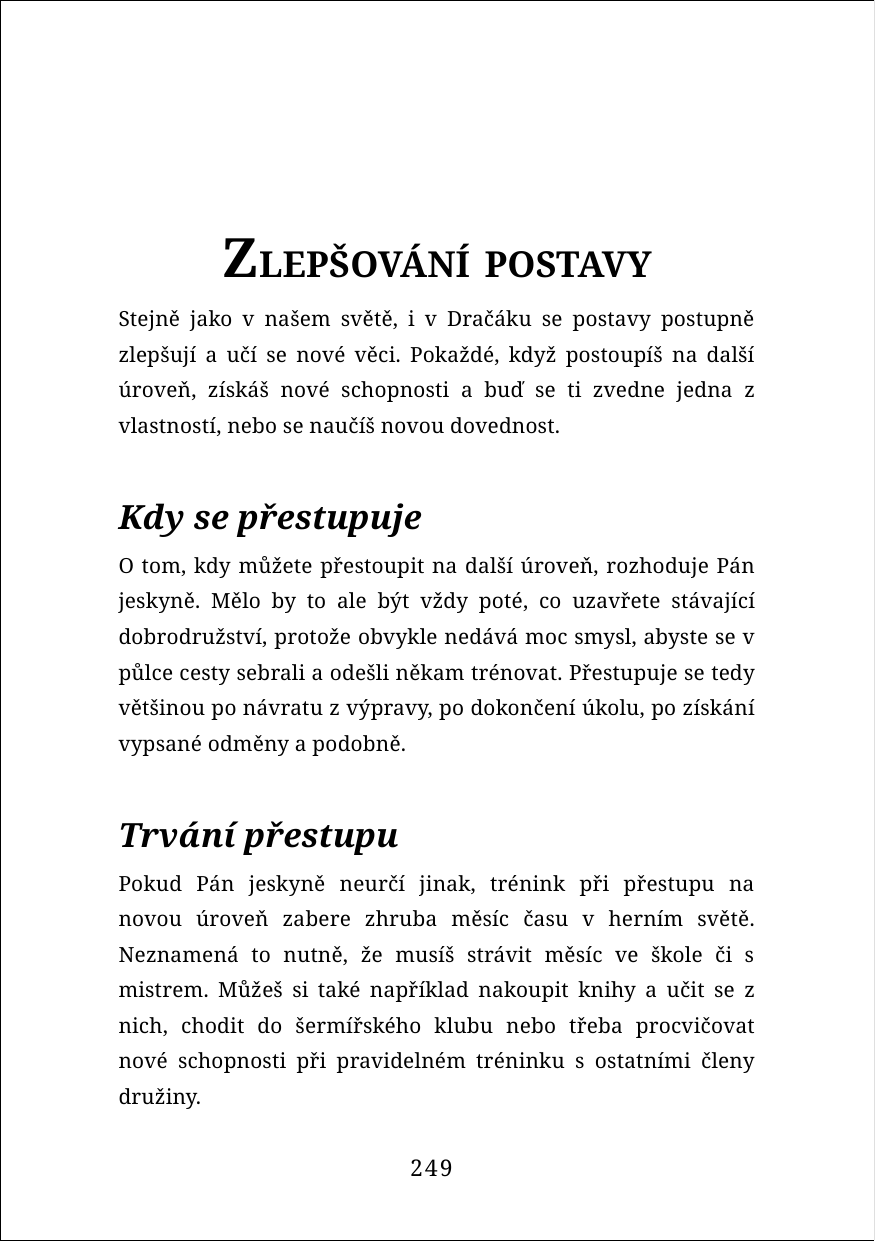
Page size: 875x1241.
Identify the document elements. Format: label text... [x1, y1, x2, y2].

subtitle Zlepšování postavy [118, 219, 756, 293]
text Stejně jako v našem světě, i v Dračáku se postavy postupně zlepšují a učí se nové věci. Pokaždé, když postoupíš na další úroveň, získáš nové schopnosti a buď se ti zvedne jedna z vlastností, nebo se naučíš novou dovednost. [118, 304, 756, 439]
text Pokud Pán jeskyně neurčí jinak, trénink při přestupu na novou úroveň zabere zhruba měsíc času v herním světě. Neznamená to nutně, že musíš strávit měsíc ve škole či s mistrem. Můžeš si také například nakoupit knihy a učit se z nich, chodit do šermířského klubu nebo třeba procvičovat nové schopnosti při pravidelném tréninku s ostatními členy družiny. [118, 869, 756, 1110]
subtitle Trvání přestupu [118, 812, 756, 857]
text O tom, kdy můžete přestoupit na další úroveň, rozhoduje Pán jeskyně. Mělo by to ale být vždy poté, co uzavřete stávající dobrodružství, protože obvykle nedává moc smysl, abyste se v půlce cesty sebrali a odešli někam trénovat. Přestupuje se tedy většinou po návratu z výpravy, po dokončení úkolu, po získání vypsané odměny a podobně. [118, 551, 756, 757]
subtitle Kdy se přestupuje [118, 494, 756, 539]
